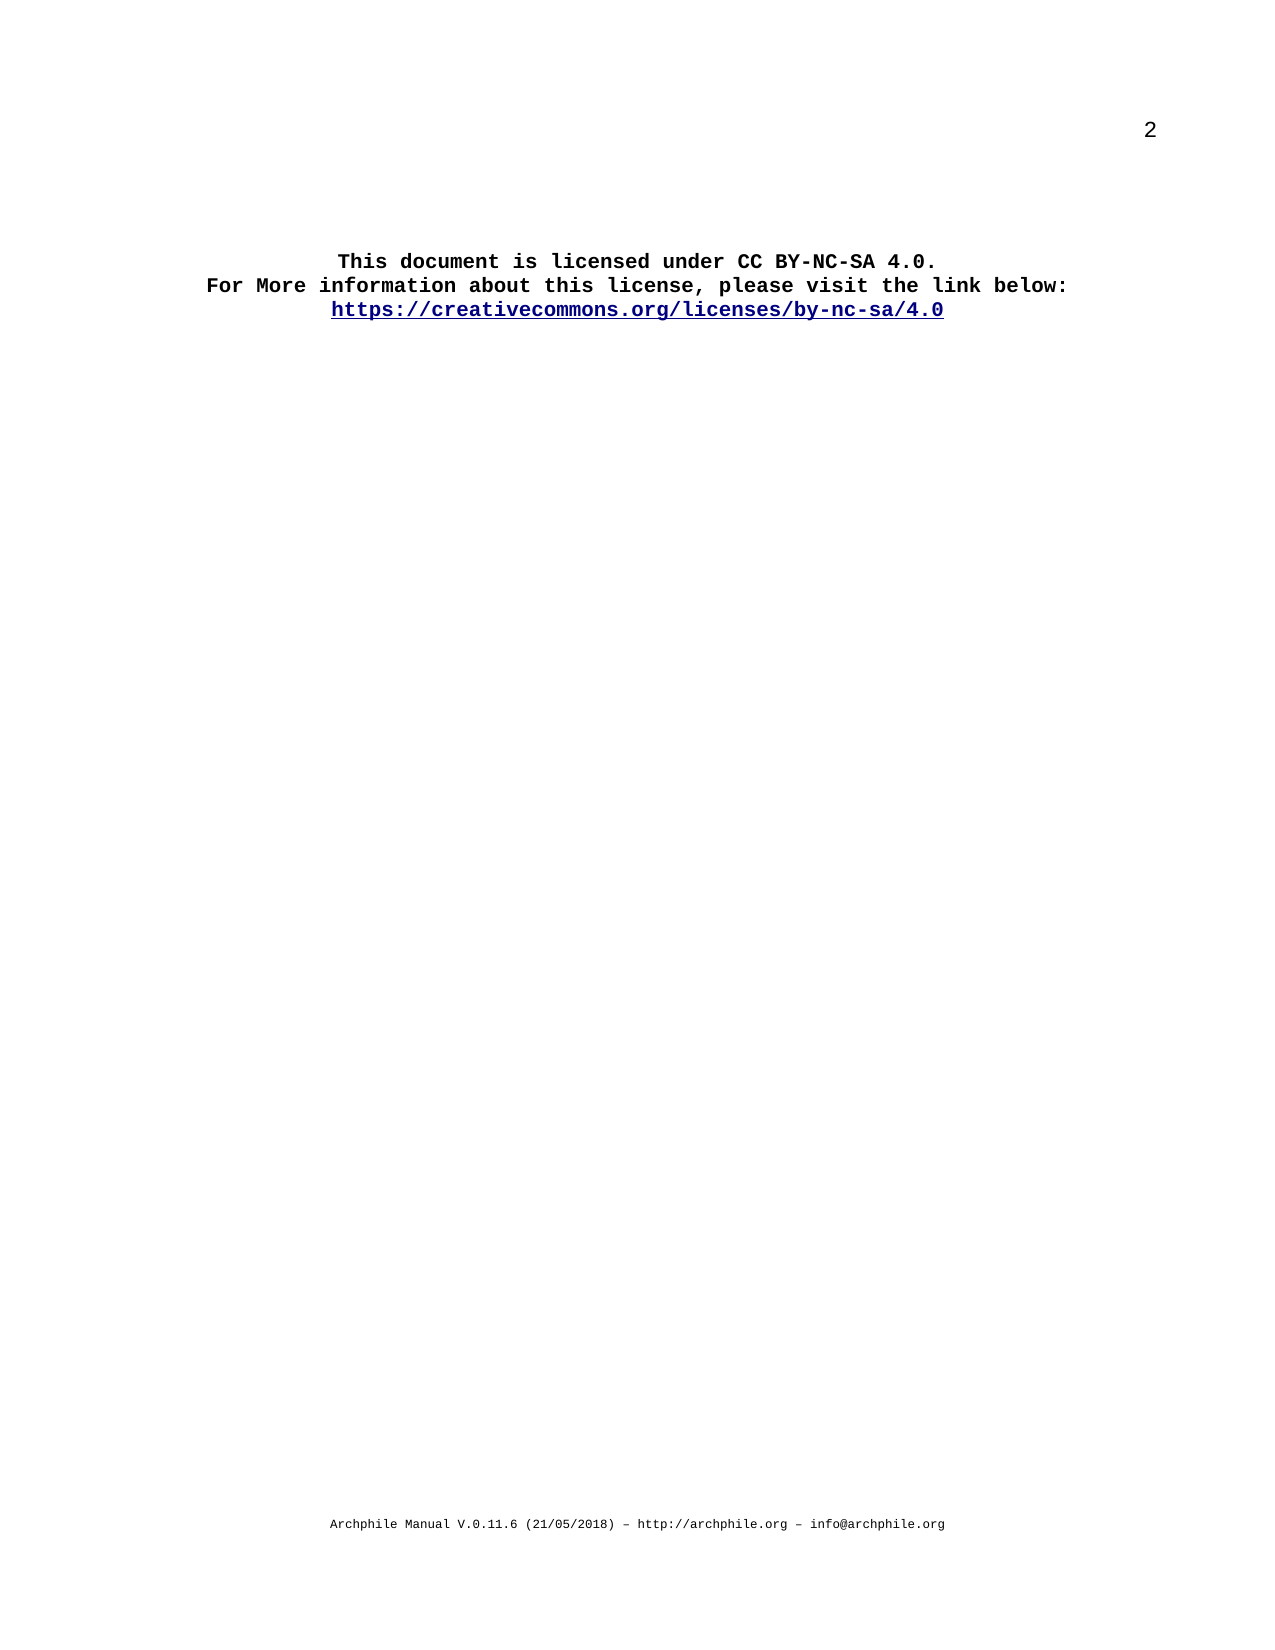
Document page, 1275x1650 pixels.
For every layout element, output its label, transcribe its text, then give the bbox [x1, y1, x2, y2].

text https://creativecommons.org/licenses/by-nc-sa/4.0 [118, 299, 1157, 322]
text For More information about this license, please visit the link below: [118, 275, 1157, 299]
text This document is licensed under CC BY-NC-SA 4.0. [118, 251, 1157, 275]
